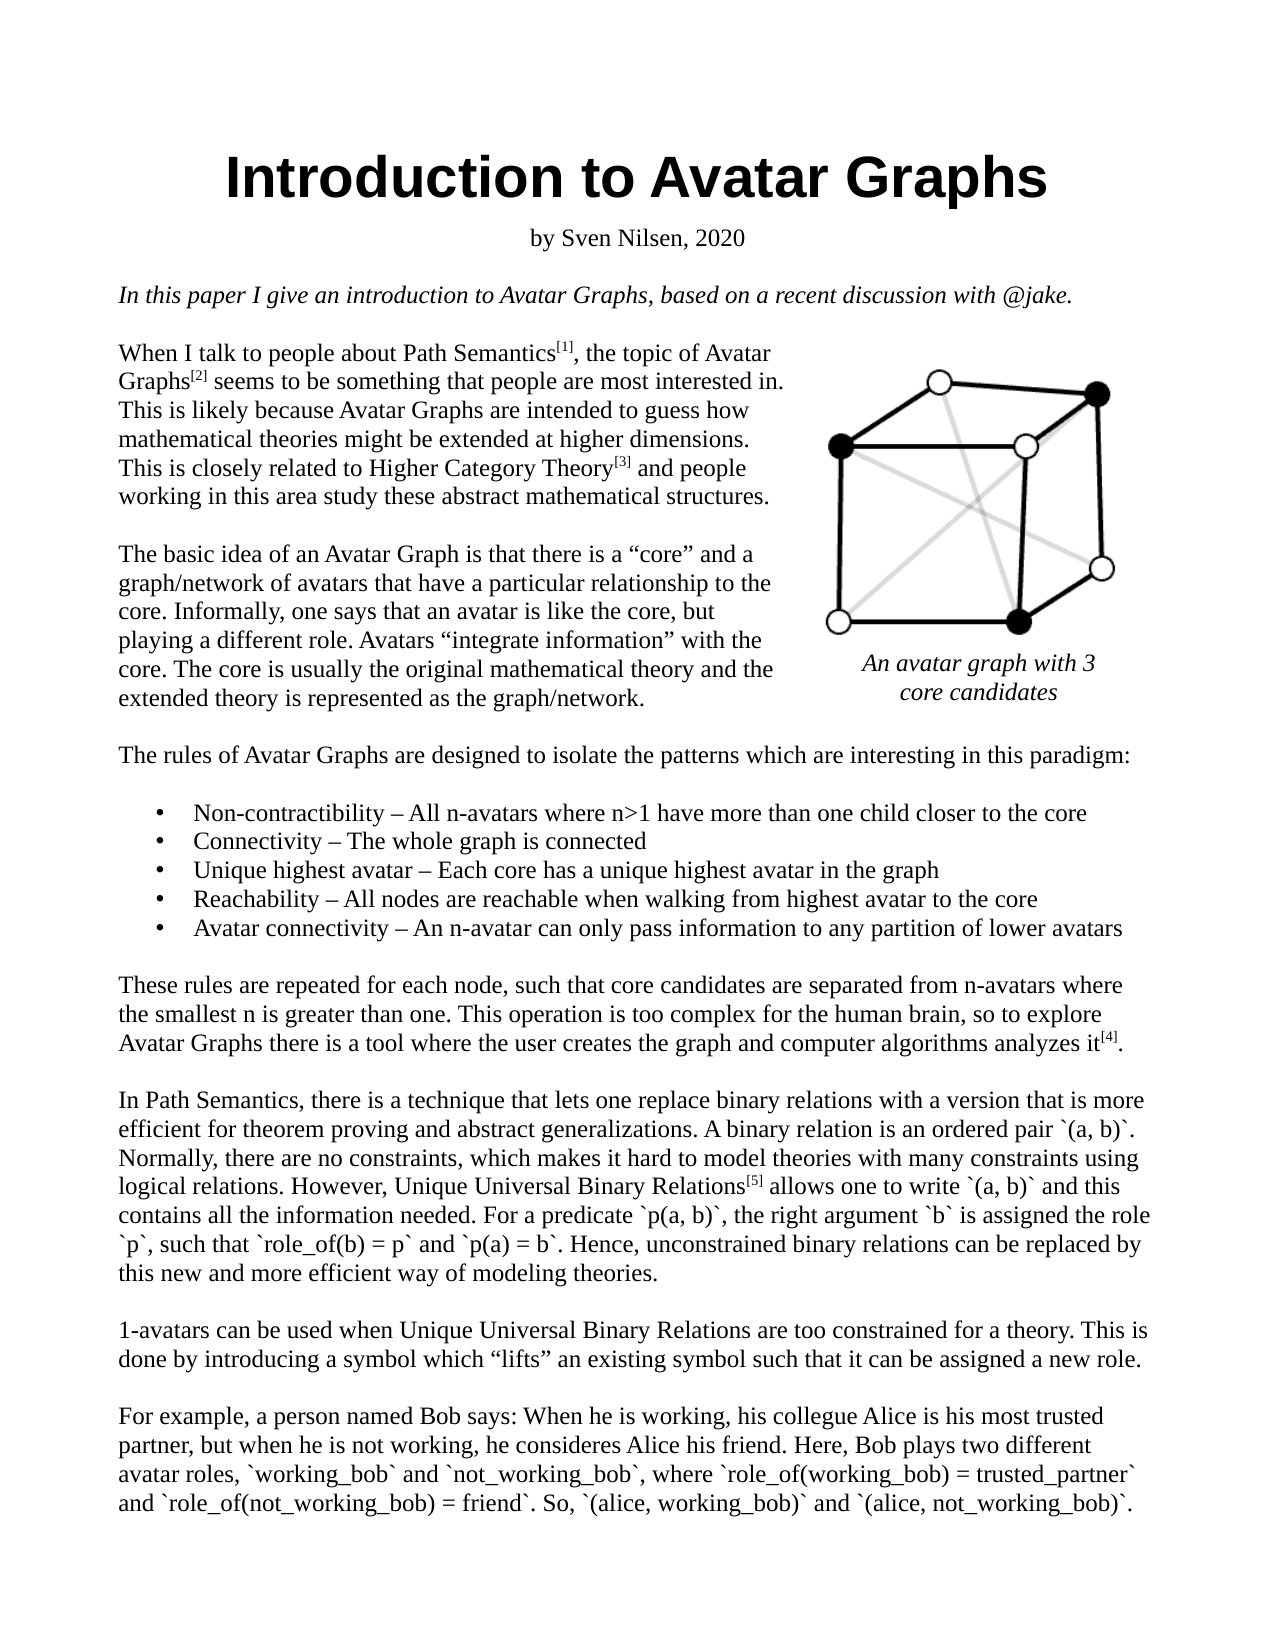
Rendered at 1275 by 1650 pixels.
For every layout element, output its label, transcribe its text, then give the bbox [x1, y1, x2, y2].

text In Path Semantics, there is a technique that lets one replace binary relations with a version that is more efficient for theorem proving and abstract generalizations. A binary relation is an ordered pair `(a, b)`. Normally, there are no constraints, which makes it hard to model theories with many constraints using logical relations. However, Unique Universal Binary Relations[5] allows one to write `(a, b)` and this contains all the information needed. For a predicate `p(a, b)`, the right argument `b` is assigned the role `p`, such that `role_of(b) = p` and `p(a) = b`. Hence, unconstrained binary relations can be replaced by this new and more efficient way of modeling theories. [118, 1085, 1157, 1286]
text The basic idea of an Avatar Graph is that there is a “core” and a graph/network of avatars that have a particular relationship to the core. Informally, one says that an avatar is like the core, but playing a different role. Avatars “integrate information” with the core. The core is usually the original mathematical theory and the extended theory is represented as the graph/network. [118, 539, 1157, 711]
list Reachability – All nodes are reachable when walking from highest avatar to the core [156, 884, 1157, 913]
picture [788, 334, 1153, 661]
text For example, a person named Bob says: When he is working, his collegue Alice is his most trusted partner, but when he is not working, he consideres Alice his friend. Here, Bob plays two different avatar roles, `working_bob` and `not_working_bob`, where `role_of(working_bob) = trusted_partner` and `role_of(not_working_bob) = friend`. So, `(alice, working_bob)` and `(alice, not_working_bob)`. [118, 1401, 1157, 1516]
list Non-contractibility – All n-avatars where n>1 have more than one child closer to the core [156, 798, 1157, 826]
title Introduction to Avatar Graphs [118, 143, 1157, 210]
text The rules of Avatar Graphs are designed to isolate the patterns which are interesting in this paradigm: [118, 740, 1157, 769]
text by Sven Nilsen, 2020 [118, 223, 1157, 251]
text 1-avatars can be used when Unique Universal Binary Relations are too constrained for a theory. This is done by introducing a symbol which “lifts” an existing symbol such that it can be assigned a new role. [118, 1315, 1157, 1373]
text These rules are repeated for each node, such that core candidates are separated from n-avatars where the smallest n is greater than one. This operation is too complex for the human brain, so to explore Avatar Graphs there is a tool where the user creates the graph and computer algorithms analyzes it[4]. [118, 970, 1157, 1056]
text When I talk to people about Path Semantics[1], the topic of Avatar Graphs[2] seems to be something that people are most interested in. This is likely because Avatar Graphs are intended to guess how mathematical theories might be extended at higher dimensions. This is closely related to Higher Category Theory[3] and people working in this area study these abstract mathematical structures. [118, 338, 788, 510]
text In this paper I give an introduction to Avatar Graphs, based on a recent discussion with @jake. [118, 280, 1157, 309]
list Connectivity – The whole graph is connected [156, 826, 1157, 855]
list Unique highest avatar – Each core has a unique highest avatar in the graph [156, 855, 1157, 884]
list Avatar connectivity – An n-avatar can only pass information to any partition of lower avatars [156, 913, 1157, 941]
